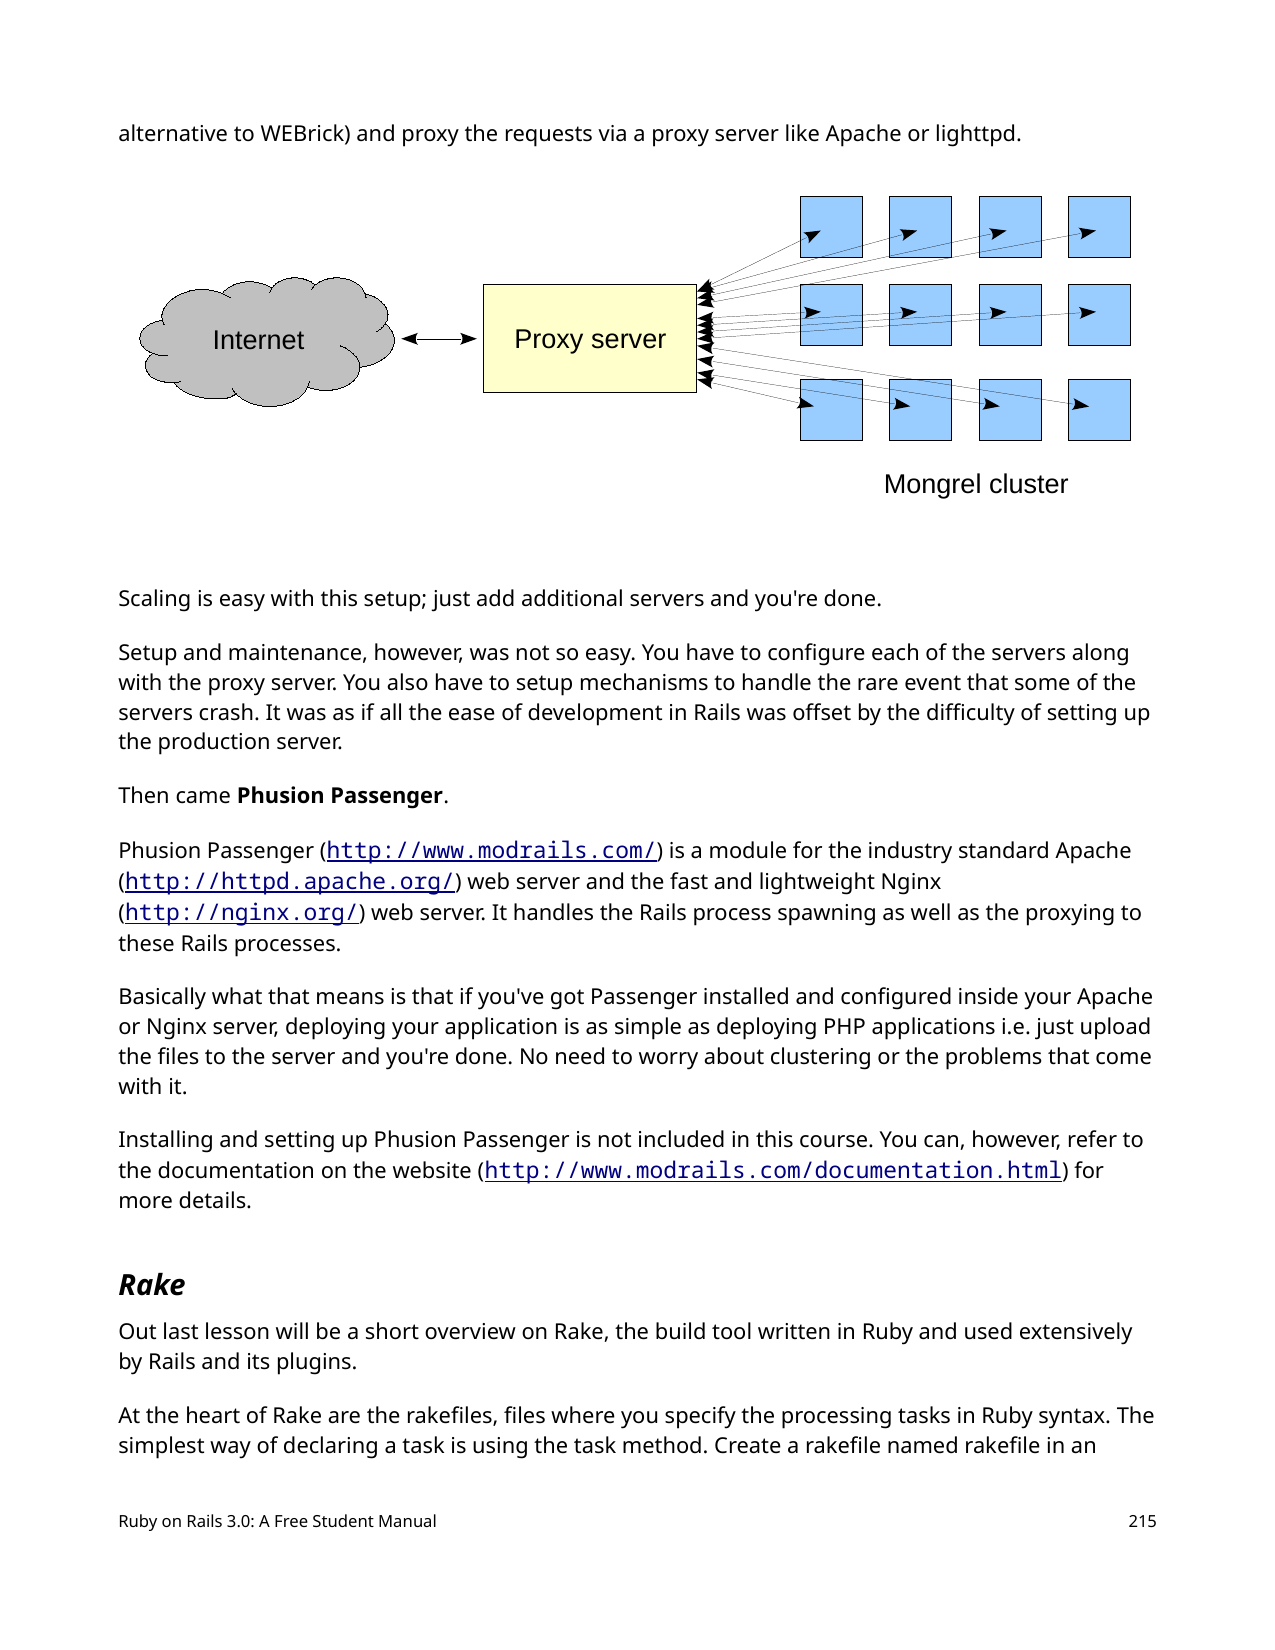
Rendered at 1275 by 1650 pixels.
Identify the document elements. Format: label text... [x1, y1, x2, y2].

text Installing and setting up Phusion Passenger is not included in this course. You can, however, refer to the documentation on the website (http://www.modrails.com/documentation.html) for more details. [118, 1124, 1157, 1215]
text Setup and maintenance, however, was not so easy. You have to configure each of the servers along with the proxy server. You also have to setup mechanisms to handle the rare event that some of the servers crash. It was as if all the ease of development in Rails was offset by the difficulty of setting up the production server. [118, 637, 1157, 756]
text At the heart of Rake are the rakefiles, files where you specify the processing tasks in Ruby syntax. The simplest way of declaring a task is using the task method. Create a rakefile named rakefile in an [118, 1400, 1157, 1459]
text Basically what that means is that if you've got Passenger installed and configured inside your Apache or Nginx server, deploying your application is as simple as deploying PHP applications i.e. just upload the files to the server and you're done. No need to worry about clustering or the problems that come with it. [118, 981, 1157, 1100]
text Out last lesson will be a short overview on Rake, the build tool written in Ruby and used extensively by Rails and its plugins. [118, 1316, 1157, 1376]
text Then came Phusion Passenger. [118, 780, 1157, 810]
subtitle Rake [118, 1264, 1157, 1304]
text Phusion Passenger (http://www.modrails.com/) is a module for the industry standard Apache (http://httpd.apache.org/) web server and the fast and lightweight Nginx (http://nginx.org/) web server. It handles the Rails process spawning as well as the proxying to these Rails processes. [118, 834, 1157, 957]
text Scaling is easy with this setup; just add additional servers and you're done. [118, 583, 1157, 613]
text alternative to WEBrick) and proxy the requests via a proxy server like Apache or lighttpd. [118, 118, 1157, 148]
